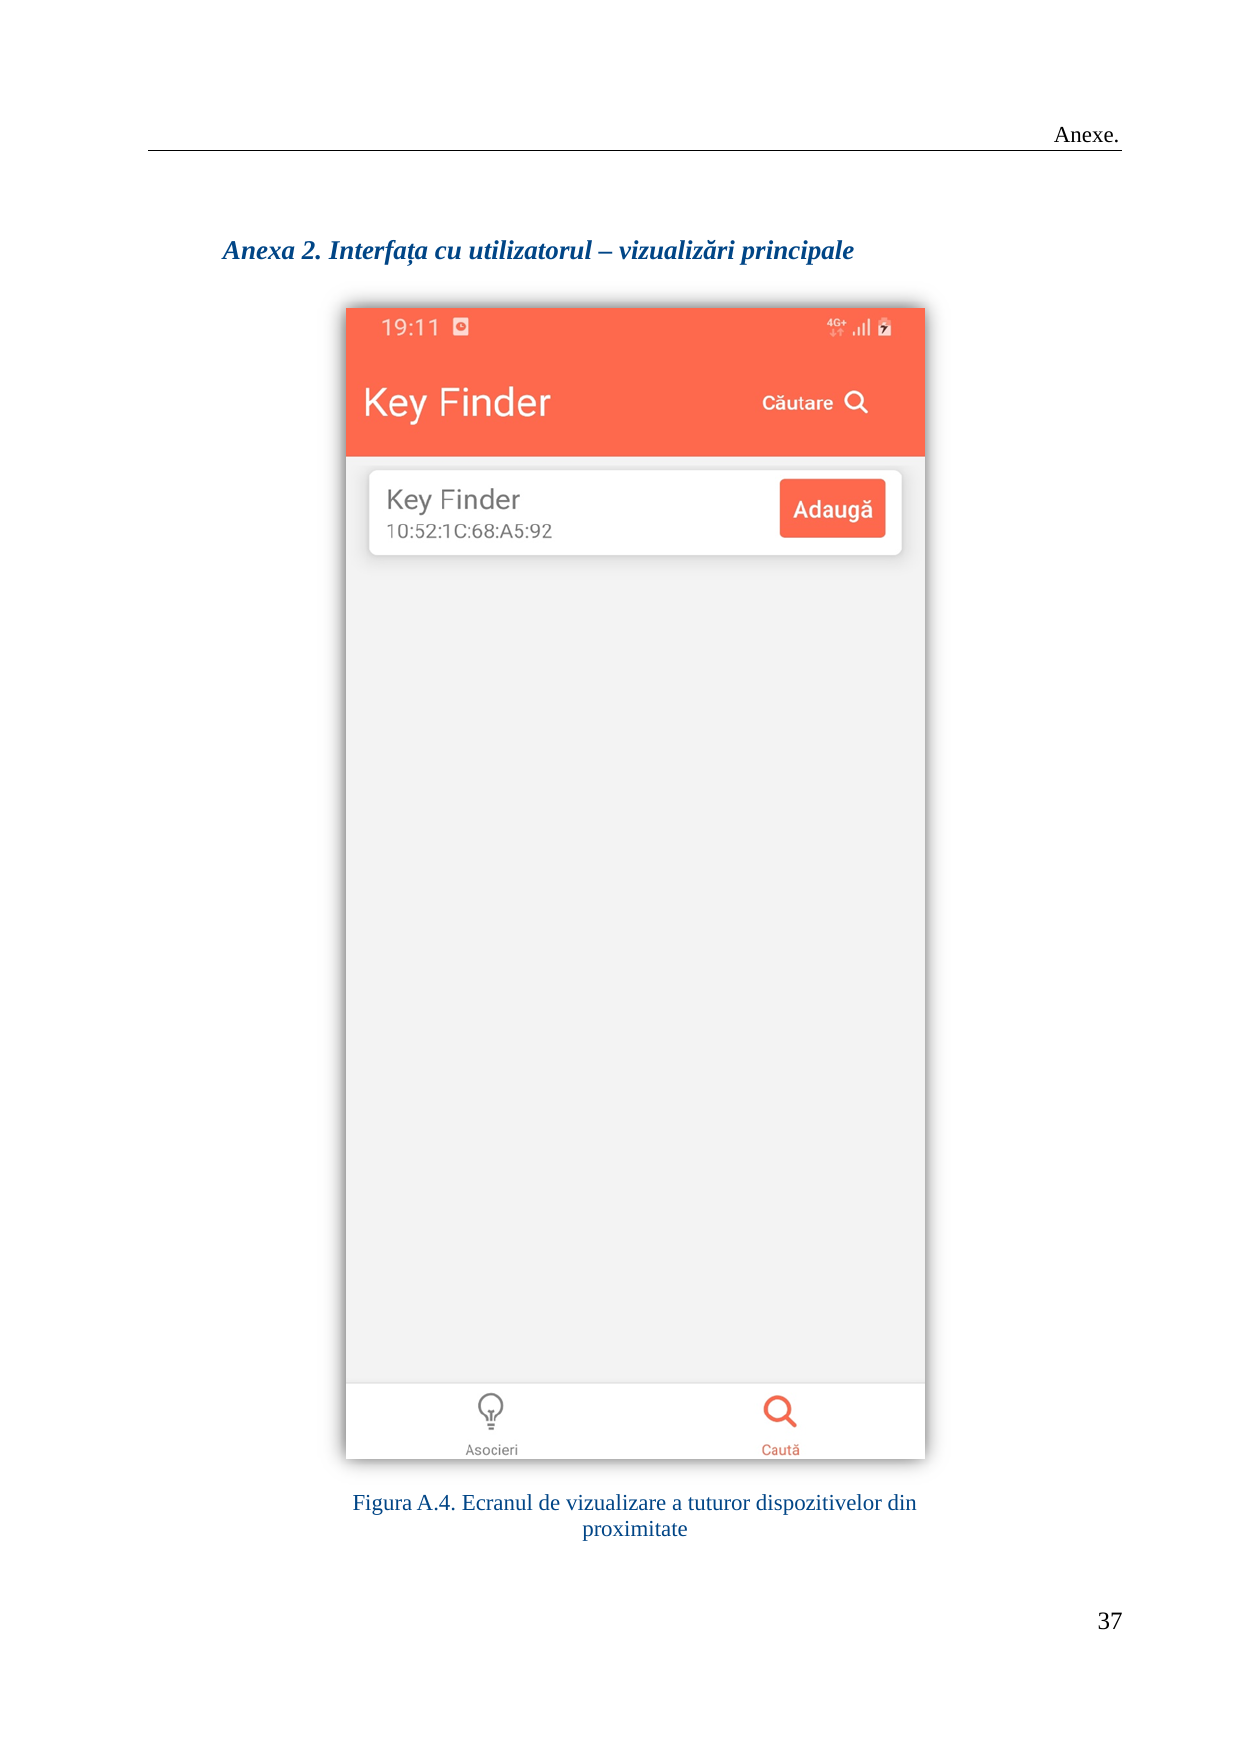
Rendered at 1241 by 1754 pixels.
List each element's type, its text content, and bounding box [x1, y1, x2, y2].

subtitle Interfața cu utilizatorul – vizualizări principale [223, 234, 1122, 265]
text Figura A.4. Ecranul de vizualizare a tuturor dispozitivelor din proximitate [315, 1489, 954, 1541]
picture [315, 277, 955, 1489]
